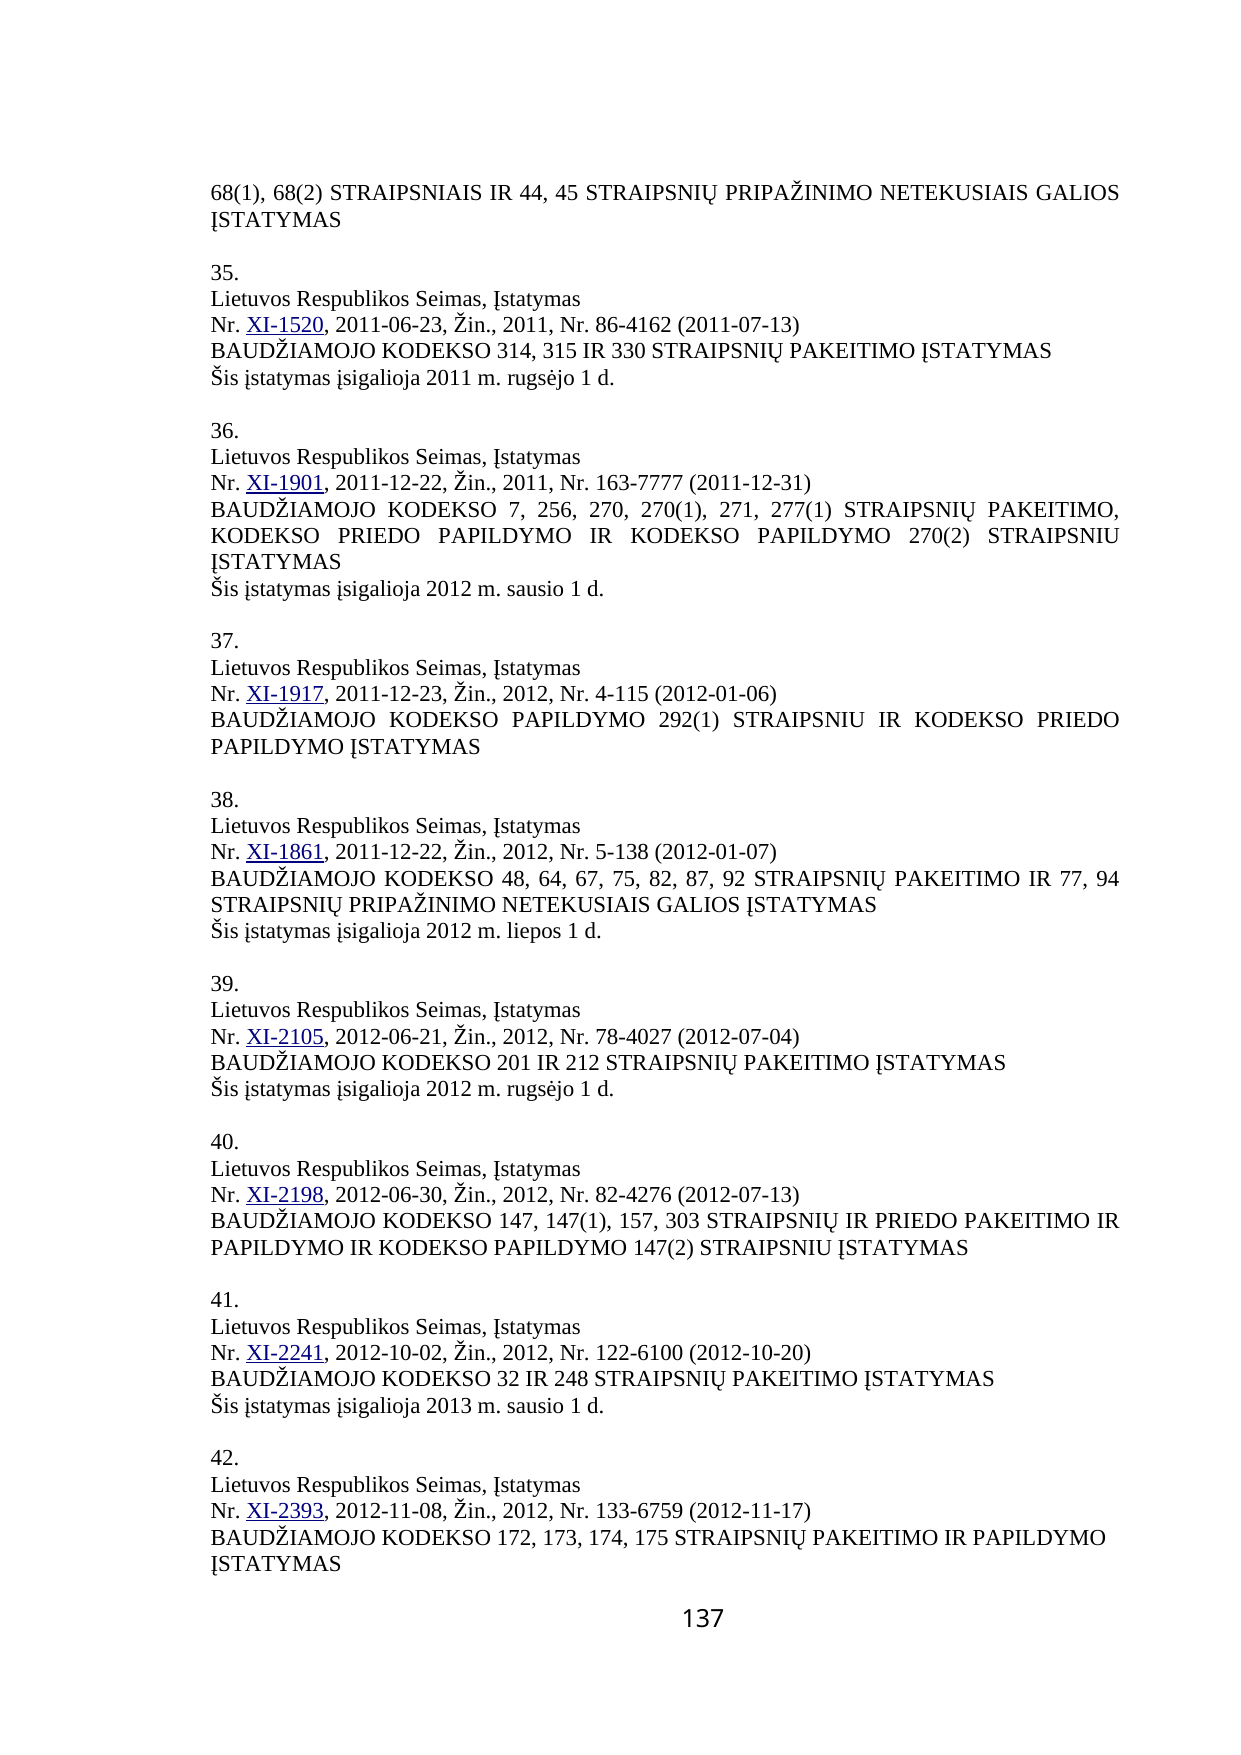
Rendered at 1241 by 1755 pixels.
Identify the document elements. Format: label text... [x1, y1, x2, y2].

text Lietuvos Respublikos Seimas, Įstatymas [210, 1313, 1120, 1339]
text Nr. XI-2105, 2012-06-21, Žin., 2012, Nr. 78-4027 (2012-07-04) [210, 1023, 1120, 1049]
text Nr. XI-1917, 2011-12-23, Žin., 2012, Nr. 4-115 (2012-01-06) [210, 680, 1120, 707]
text BAUDŽIAMOJO KODEKSO PAPILDYMO 292(1) STRAIPSNIU IR KODEKSO PRIEDO PAPILDYMO ĮSTATYMAS [210, 707, 1120, 759]
text Lietuvos Respublikos Seimas, Įstatymas [210, 654, 1120, 680]
text Nr. XI-1901, 2011-12-22, Žin., 2011, Nr. 163-7777 (2011-12-31) [210, 469, 1120, 496]
text Nr. XI-1520, 2011-06-23, Žin., 2011, Nr. 86-4162 (2011-07-13) [210, 311, 1120, 338]
text 68(1), 68(2) STRAIPSNIAIS IR 44, 45 STRAIPSNIŲ PRIPAŽINIMO NETEKUSIAIS GALIOS ĮSTATYMAS [210, 179, 1120, 232]
text BAUDŽIAMOJO KODEKSO 172, 173, 174, 175 STRAIPSNIŲ PAKEITIMO IR PAPILDYMO ĮSTATYMAS [210, 1523, 1120, 1576]
text Nr. XI-1861, 2011-12-22, Žin., 2012, Nr. 5-138 (2012-01-07) [210, 838, 1120, 865]
text Lietuvos Respublikos Seimas, Įstatymas [210, 285, 1120, 311]
text BAUDŽIAMOJO KODEKSO 7, 256, 270, 270(1), 271, 277(1) STRAIPSNIŲ PAKEITIMO, KODEKSO PRIEDO PAPILDYMO IR KODEKSO PAPILDYMO 270(2) STRAIPSNIU ĮSTATYMAS [210, 496, 1120, 575]
text 37. [210, 627, 1120, 654]
text 42. [210, 1444, 1120, 1471]
text 39. [210, 970, 1120, 996]
text Šis įstatymas įsigalioja 2011 m. rugsėjo 1 d. [210, 364, 1120, 390]
text Nr. XI-2393, 2012-11-08, Žin., 2012, Nr. 133-6759 (2012-11-17) [210, 1497, 1120, 1523]
text Nr. XI-2241, 2012-10-02, Žin., 2012, Nr. 122-6100 (2012-10-20) [210, 1339, 1120, 1365]
text 40. [210, 1128, 1120, 1154]
text BAUDŽIAMOJO KODEKSO 201 IR 212 STRAIPSNIŲ PAKEITIMO ĮSTATYMAS [210, 1049, 1120, 1076]
text Lietuvos Respublikos Seimas, Įstatymas [210, 1154, 1120, 1181]
text 35. [210, 258, 1120, 285]
text BAUDŽIAMOJO KODEKSO 32 IR 248 STRAIPSNIŲ PAKEITIMO ĮSTATYMAS [210, 1365, 1120, 1392]
text Lietuvos Respublikos Seimas, Įstatymas [210, 812, 1120, 838]
text Šis įstatymas įsigalioja 2013 m. sausio 1 d. [210, 1392, 1120, 1418]
text Šis įstatymas įsigalioja 2012 m. sausio 1 d. [210, 575, 1120, 601]
text Lietuvos Respublikos Seimas, Įstatymas [210, 1471, 1120, 1497]
text Nr. XI-2198, 2012-06-30, Žin., 2012, Nr. 82-4276 (2012-07-13) [210, 1181, 1120, 1207]
text 38. [210, 786, 1120, 812]
text Šis įstatymas įsigalioja 2012 m. rugsėjo 1 d. [210, 1076, 1120, 1102]
text Šis įstatymas įsigalioja 2012 m. liepos 1 d. [210, 917, 1120, 944]
text BAUDŽIAMOJO KODEKSO 48, 64, 67, 75, 82, 87, 92 STRAIPSNIŲ PAKEITIMO IR 77, 94 STRAIPSNIŲ PRIPAŽINIMO NETEKUSIAIS GALIOS ĮSTATYMAS [210, 865, 1120, 917]
text BAUDŽIAMOJO KODEKSO 314, 315 IR 330 STRAIPSNIŲ PAKEITIMO ĮSTATYMAS [210, 338, 1120, 364]
text Lietuvos Respublikos Seimas, Įstatymas [210, 443, 1120, 469]
text Lietuvos Respublikos Seimas, Įstatymas [210, 996, 1120, 1023]
text 41. [210, 1286, 1120, 1313]
text BAUDŽIAMOJO KODEKSO 147, 147(1), 157, 303 STRAIPSNIŲ IR PRIEDO PAKEITIMO IR PAPILDYMO IR KODEKSO PAPILDYMO 147(2) STRAIPSNIU ĮSTATYMAS [210, 1207, 1120, 1260]
text 36. [210, 417, 1120, 443]
